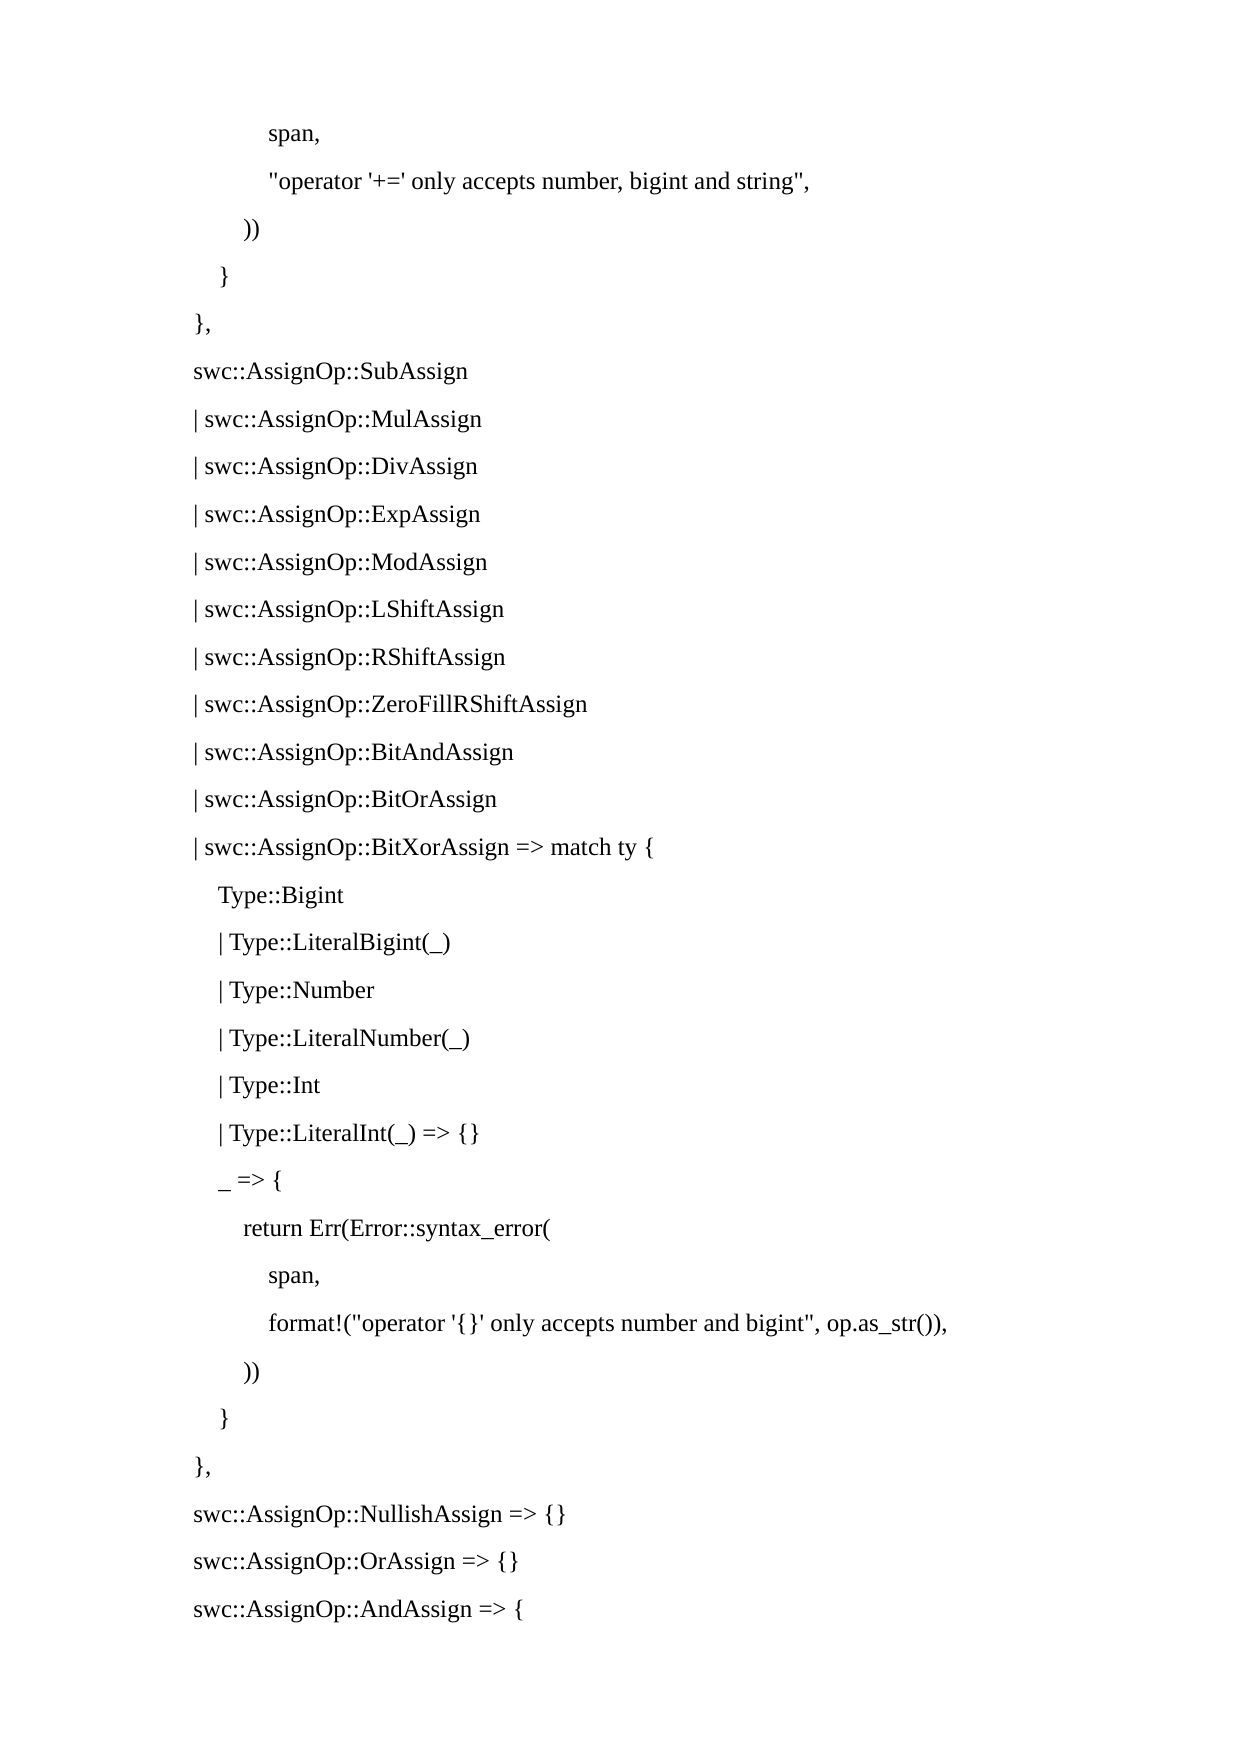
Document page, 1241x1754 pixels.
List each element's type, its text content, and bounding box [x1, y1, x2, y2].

text _ => { [118, 1165, 1122, 1194]
text | swc::AssignOp::BitOrAssign [118, 784, 1122, 813]
text | swc::AssignOp::MulAssign [118, 404, 1122, 432]
text span, [118, 118, 1122, 147]
text | Type::LiteralNumber(_) [118, 1023, 1122, 1051]
text span, [118, 1261, 1122, 1289]
text | Type::LiteralInt(_) => {} [118, 1118, 1122, 1147]
text }, [118, 308, 1122, 337]
text "operator '+=' only accepts number, bigint and string", [118, 166, 1122, 194]
text format!("operator '{}' only accepts number and bigint", op.as_str()), [118, 1308, 1122, 1337]
text swc::AssignOp::AndAssign => { [118, 1594, 1122, 1623]
text | Type::LiteralBigint(_) [118, 927, 1122, 956]
text | swc::AssignOp::ExpAssign [118, 499, 1122, 528]
text | swc::AssignOp::LShiftAssign [118, 594, 1122, 623]
text | swc::AssignOp::ModAssign [118, 547, 1122, 575]
text Type::Bigint [118, 880, 1122, 908]
text | swc::AssignOp::RShiftAssign [118, 642, 1122, 671]
text | swc::AssignOp::DivAssign [118, 451, 1122, 480]
text swc::AssignOp::NullishAssign => {} [118, 1499, 1122, 1527]
text return Err(Error::syntax_error( [118, 1213, 1122, 1242]
text }, [118, 1451, 1122, 1480]
text swc::AssignOp::OrAssign => {} [118, 1546, 1122, 1575]
text | swc::AssignOp::ZeroFillRShiftAssign [118, 689, 1122, 718]
text | swc::AssignOp::BitXorAssign => match ty { [118, 832, 1122, 861]
text )) [118, 213, 1122, 242]
text } [118, 1403, 1122, 1432]
text )) [118, 1356, 1122, 1384]
text } [118, 261, 1122, 290]
text | Type::Int [118, 1070, 1122, 1099]
text swc::AssignOp::SubAssign [118, 356, 1122, 385]
text | Type::Number [118, 975, 1122, 1004]
text | swc::AssignOp::BitAndAssign [118, 737, 1122, 766]
